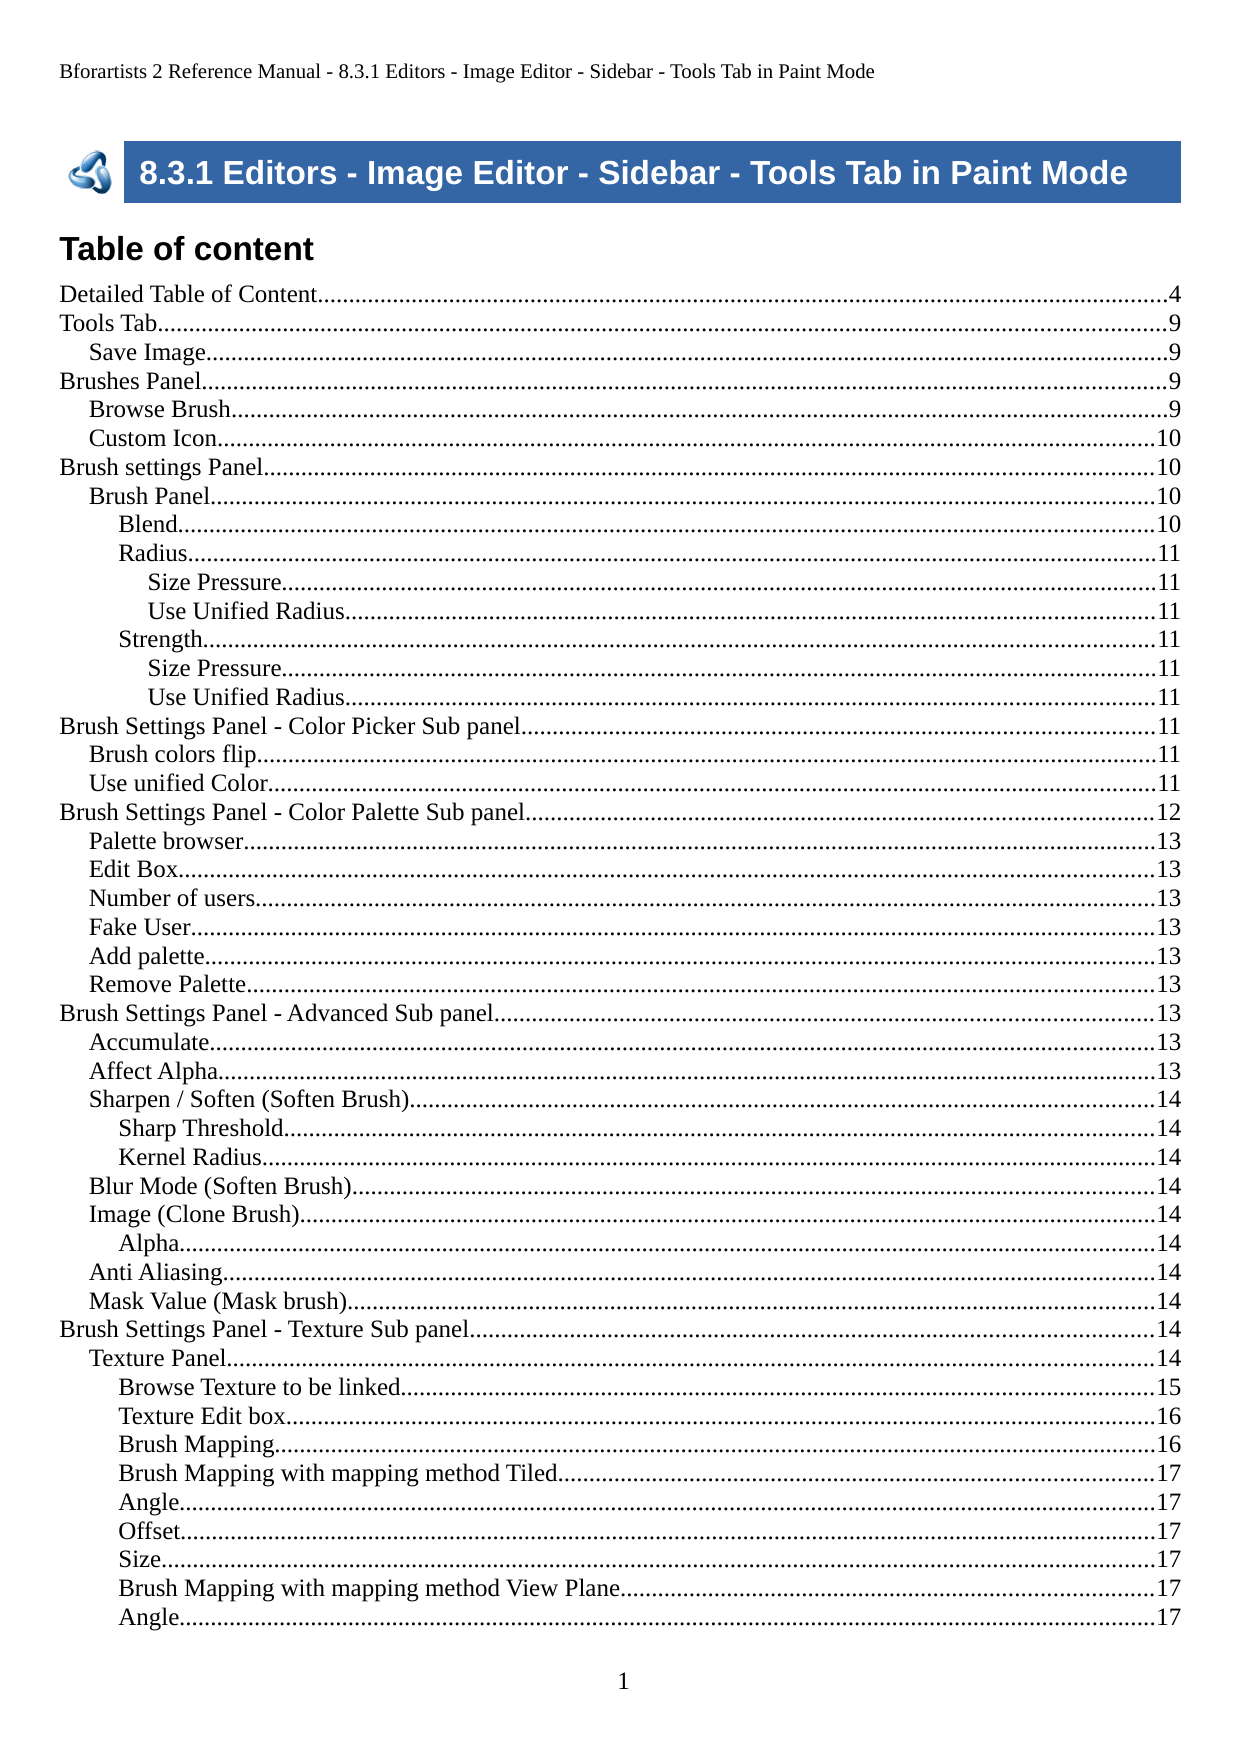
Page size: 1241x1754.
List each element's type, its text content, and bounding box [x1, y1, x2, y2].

table_header [59, 141, 124, 203]
text Use Unified Radius 11 [147, 596, 1181, 624]
text Save Image 9 [88, 337, 1181, 366]
text Brush Settings Panel - Advanced Sub panel 13 [59, 998, 1181, 1027]
text Edit Box 13 [88, 854, 1181, 883]
text Brush Panel 10 [88, 481, 1181, 509]
text Angle 17 [118, 1487, 1181, 1516]
text Radius 11 [118, 538, 1181, 567]
text Palette browser 13 [88, 826, 1181, 854]
text Remove Palette 13 [88, 969, 1181, 998]
text Texture Panel 14 [88, 1343, 1181, 1372]
text Browse Texture to be linked 15 [118, 1372, 1181, 1401]
subtitle Table of content [59, 228, 1181, 267]
text Custom Icon 10 [88, 423, 1181, 452]
text Tools Tab 9 [59, 308, 1181, 337]
text Use Unified Radius 11 [147, 682, 1181, 711]
text Texture Edit box 16 [118, 1401, 1181, 1429]
text Brush Settings Panel - Color Palette Sub panel 12 [59, 797, 1181, 826]
text Browse Brush 9 [88, 394, 1181, 423]
text Affect Alpha 13 [88, 1056, 1181, 1084]
text Brush Mapping 16 [118, 1429, 1181, 1458]
text Add palette 13 [88, 941, 1181, 969]
text Sharpen / Soften (Soften Brush) 14 [88, 1084, 1181, 1113]
text Number of users 13 [88, 883, 1181, 912]
text Image (Clone Brush) 14 [88, 1199, 1181, 1228]
text Kernel Radius 14 [118, 1142, 1181, 1171]
text Brush Settings Panel - Color Picker Sub panel 11 [59, 711, 1181, 739]
table_header 8.3.1 Editors - Image Editor - Sidebar - Tools Tab in Paint Mode [124, 141, 1181, 203]
text Brushes Panel 9 [59, 366, 1181, 394]
text Blur Mode (Soften Brush) 14 [88, 1171, 1181, 1199]
text Angle 17 [118, 1602, 1181, 1631]
text Brush Mapping with mapping method Tiled 17 [118, 1458, 1181, 1487]
text Brush colors flip 11 [88, 739, 1181, 768]
text Fake User 13 [88, 912, 1181, 941]
text Mask Value (Mask brush) 14 [88, 1286, 1181, 1314]
text Strength 11 [118, 624, 1181, 653]
text Detailed Table of Content 4 [59, 279, 1181, 308]
picture [65, 147, 114, 197]
text Size Pressure 11 [147, 653, 1181, 682]
text Anti Aliasing 14 [88, 1257, 1181, 1286]
text Size 17 [118, 1544, 1181, 1573]
text Brush Settings Panel - Texture Sub panel 14 [59, 1314, 1181, 1343]
text Offset 17 [118, 1516, 1181, 1544]
text Sharp Threshold 14 [118, 1113, 1181, 1142]
text Brush Mapping with mapping method View Plane 17 [118, 1573, 1181, 1602]
text Size Pressure 11 [147, 567, 1181, 596]
text Accumulate 13 [88, 1027, 1181, 1056]
text Blend 10 [118, 509, 1181, 538]
text Brush settings Panel 10 [59, 452, 1181, 481]
text Alpha 14 [118, 1228, 1181, 1257]
text Use unified Color 11 [88, 768, 1181, 797]
